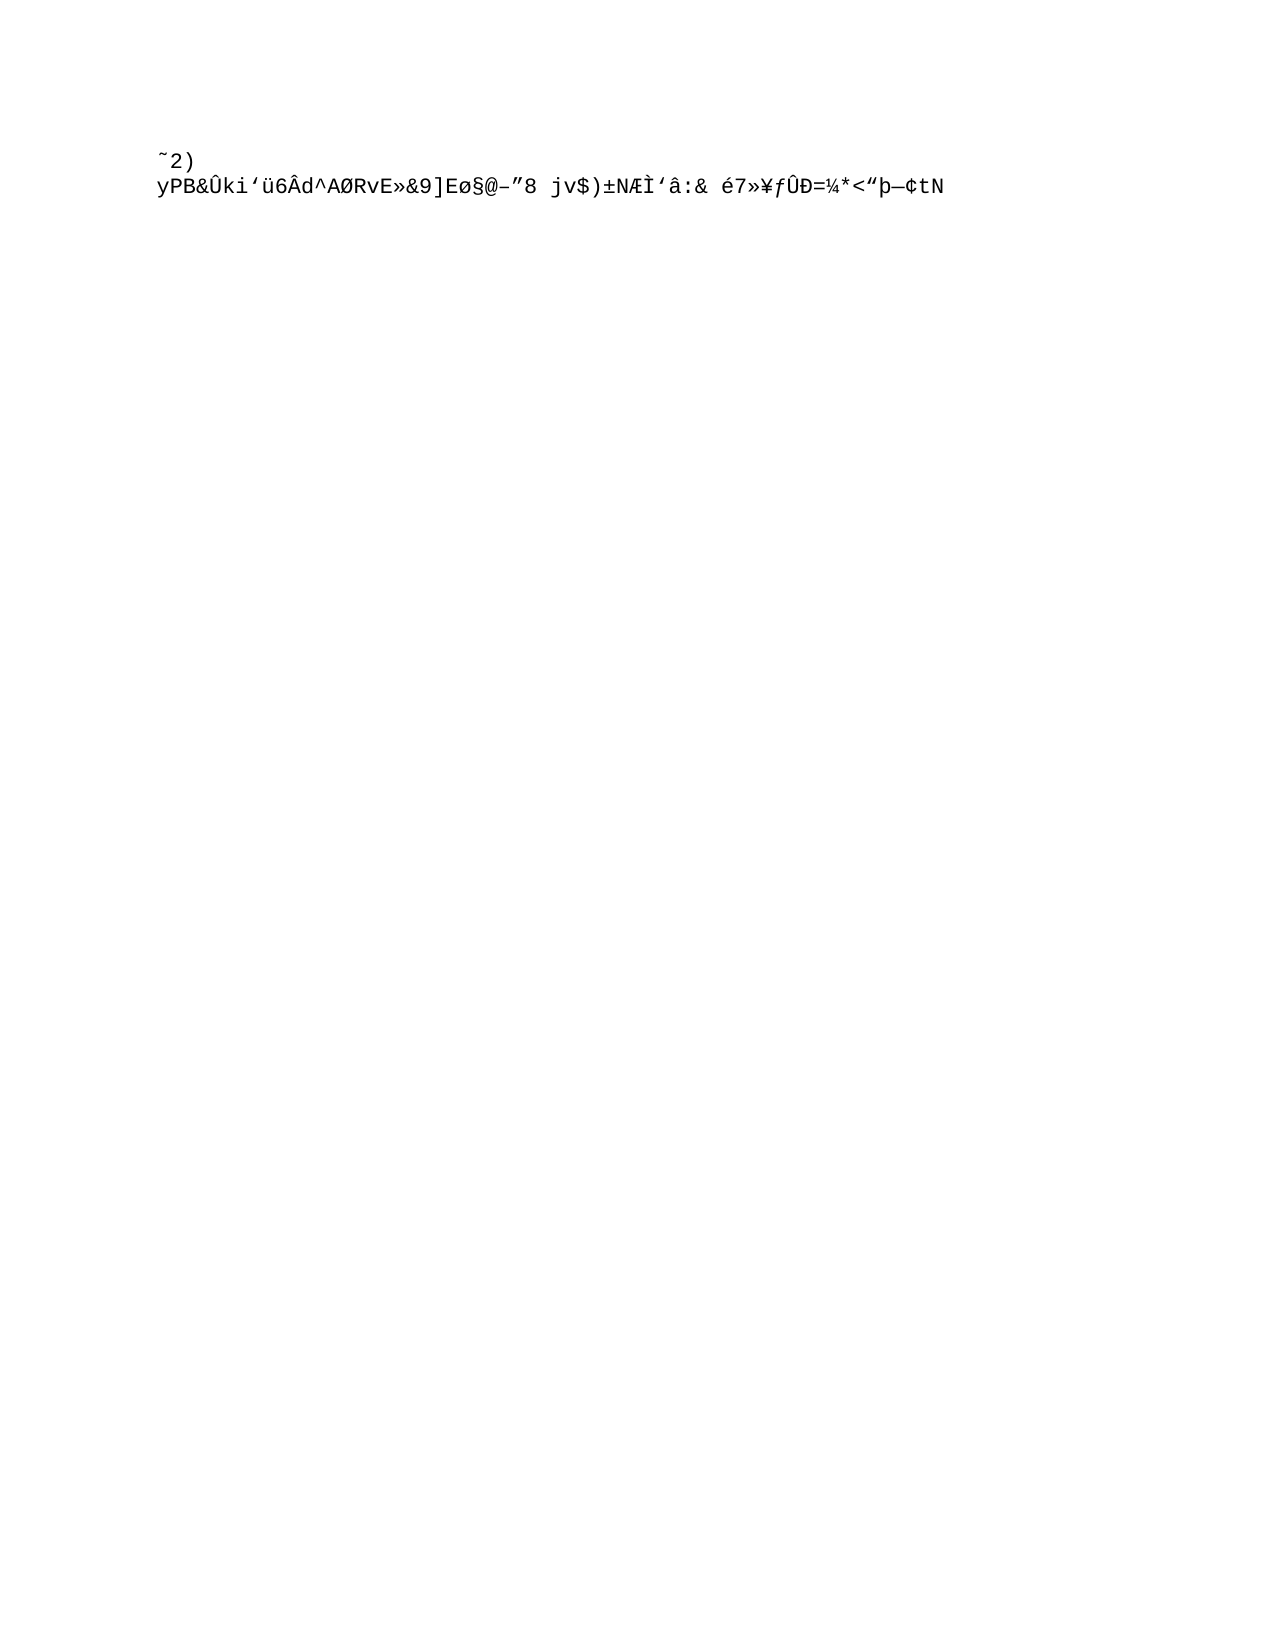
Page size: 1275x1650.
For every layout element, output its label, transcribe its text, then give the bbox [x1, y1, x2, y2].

text yPB&Ûki‘ü6Âd^AØRvE»&9]Eø§@–”8 jv$)±NÆÌ‘â:& é7»¥ƒÛÐ=¼*<“þ—¢tN [156, 175, 1118, 199]
text ˜2) [156, 150, 1118, 175]
